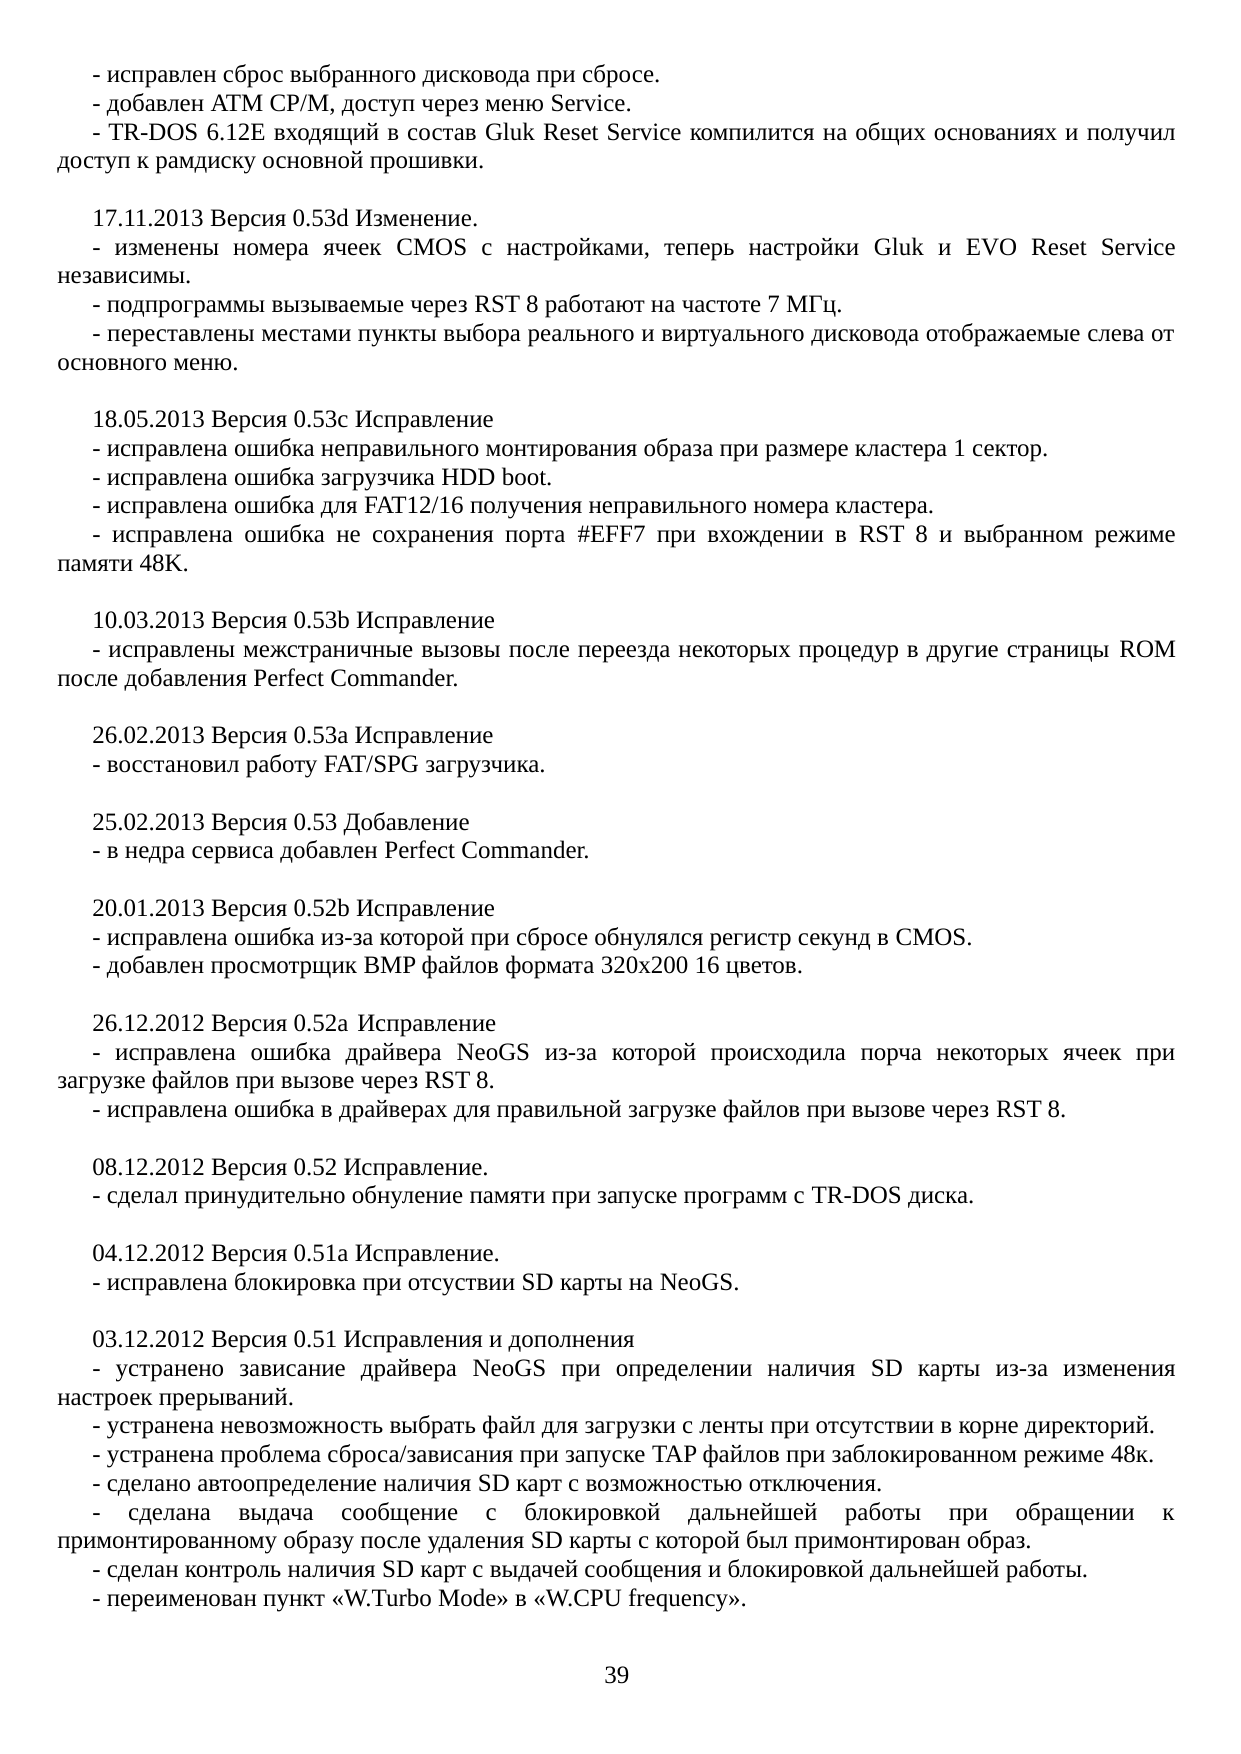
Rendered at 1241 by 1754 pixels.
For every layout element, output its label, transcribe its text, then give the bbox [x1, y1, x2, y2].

text 08.12.2012 Версия 0.52 Исправление. [57, 1152, 1176, 1181]
text - изменены номера ячеек CMOS с настройками, теперь настройки Gluk и EVO Reset Service независимы. [57, 232, 1176, 289]
text - исправлена ошибка для FAT12/16 получения неправильного номера кластера. [57, 491, 1176, 519]
text - устранена невозможность выбрать файл для загрузки с ленты при отсутствии в корне директорий. [57, 1411, 1176, 1439]
text 03.12.2012 Версия 0.51 Исправления и дополнения [57, 1324, 1176, 1353]
text - переставлены местами пункты выбора реального и виртуального дисковода отображаемые слева от основного меню. [57, 318, 1176, 376]
text - сделана выдача сообщение с блокировкой дальнейшей работы при обращении к примонтированному образу после удаления SD карты с которой был примонтирован образ. [57, 1497, 1176, 1554]
text - в недра сервиса добавлен Perfect Commander. [57, 836, 1176, 864]
text 26.02.2013 Версия 0.53а Исправление [57, 721, 1176, 749]
text - подпрограммы вызываемые через RST 8 работают на частоте 7 МГц. [57, 289, 1176, 318]
text - исправлена ошибка загрузчика HDD boot. [57, 462, 1176, 491]
text - исправлены межстраничные вызовы после переезда некоторых процедур в другие страницы ROM после добавления Perfect Commander. [57, 634, 1176, 692]
text - исправлена ошибка из-за которой при сбросе обнулялся регистр секунд в CMOS. [57, 922, 1176, 951]
text 25.02.2013 Версия 0.53 Добавление [57, 807, 1176, 836]
text - исправлен сброс выбранного дисковода при сбросе. [57, 59, 1176, 88]
text - восстановил работу FAT/SPG загрузчика. [57, 749, 1176, 778]
text 10.03.2013 Версия 0.53b Исправление [57, 606, 1176, 634]
text - исправлена ошибка неправильного монтирования образа при размере кластера 1 сектор. [57, 433, 1176, 462]
text 04.12.2012 Версия 0.51a Исправление. [57, 1238, 1176, 1267]
text 20.01.2013 Версия 0.52b Исправление [57, 893, 1176, 922]
text - добавлен ATM CP/M, доступ через меню Service. [57, 88, 1176, 117]
text - исправлена ошибка в драйверах для правильной загрузке файлов при вызове через RST 8. [57, 1094, 1176, 1123]
text 17.11.2013 Версия 0.53d Изменение. [57, 203, 1176, 232]
text 26.12.2012 Версия 0.52а Исправление [57, 1008, 1176, 1037]
text - устранено зависание драйвера NeoGS при определении наличия SD карты из-за изменения настроек прерываний. [57, 1353, 1176, 1411]
text - сделал принудительно обнуление памяти при запуске программ с TR-DOS диска. [57, 1181, 1176, 1209]
text 18.05.2013 Версия 0.53c Исправление [57, 404, 1176, 433]
text - исправлена ошибка не сохранения порта #EFF7 при вхождении в RST 8 и выбранном режиме памяти 48K. [57, 519, 1176, 577]
text - исправлена ошибка драйвера NeoGS из-за которой происходила порча некоторых ячеек при загрузке файлов при вызове через RST 8. [57, 1037, 1176, 1094]
text - TR-DOS 6.12E входящий в состав Gluk Reset Service компилится на общих основаниях и получил доступ к рамдиску основной прошивки. [57, 117, 1176, 174]
text - добавлен просмотрщик BMP файлов формата 320х200 16 цветов. [57, 951, 1176, 979]
text - устранена проблема сброса/зависания при запуске TAP файлов при заблокированном режиме 48к. [57, 1439, 1176, 1468]
text - исправлена блокировка при отсуствии SD карты на NeoGS. [57, 1267, 1176, 1296]
text - сделано автоопределение наличия SD карт с возможностью отключения. [57, 1468, 1176, 1497]
text - сделан контроль наличия SD карт с выдачей сообщения и блокировкой дальнейшей работы. [57, 1554, 1176, 1583]
text - переименован пункт «W.Turbo Mode» в «W.CPU frequency». [57, 1583, 1176, 1612]
